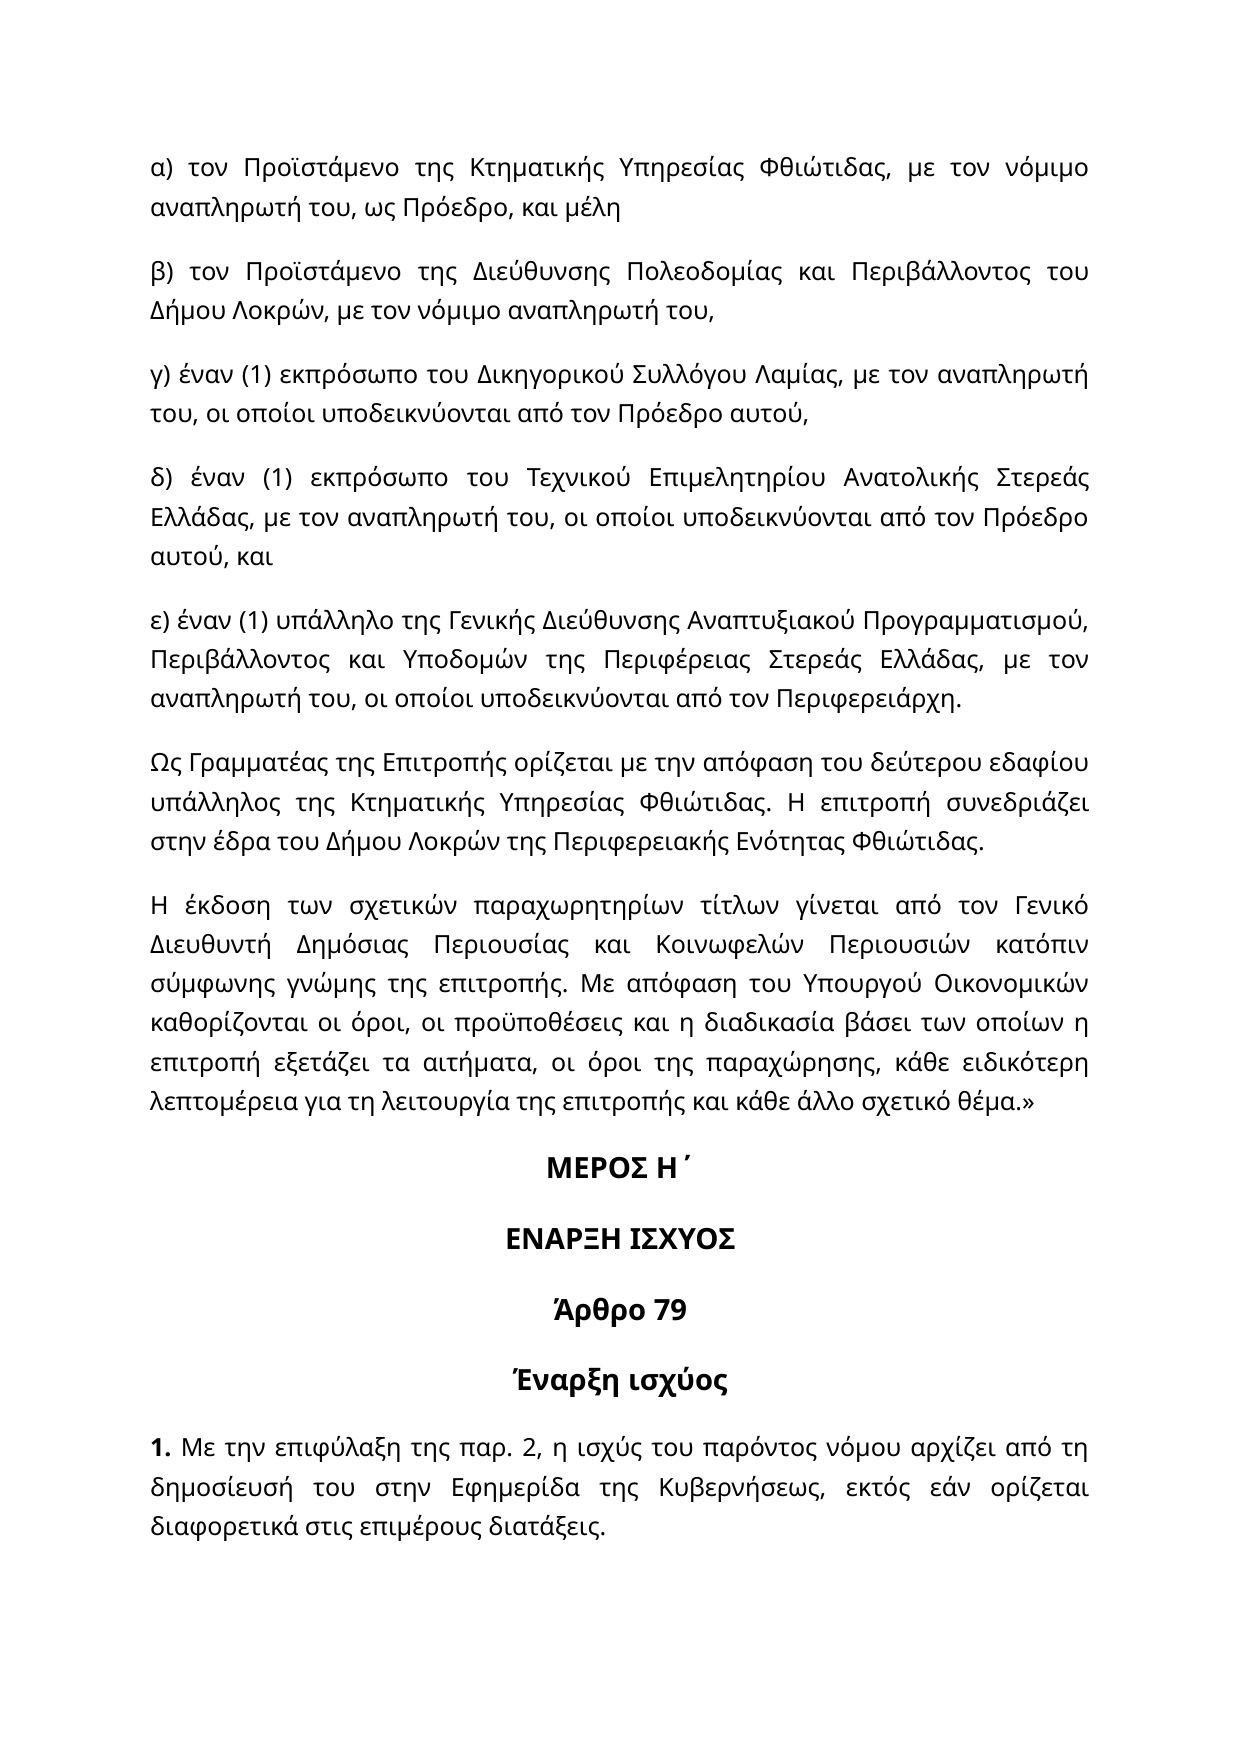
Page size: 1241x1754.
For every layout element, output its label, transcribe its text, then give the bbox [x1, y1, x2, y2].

subtitle Έναρξη ισχύος [150, 1359, 1090, 1399]
text ε) έναν (1) υπάλληλο της Γενικής Διεύθυνσης Αναπτυξιακού Προγραμματισμού, Περιβάλλοντος και Υποδομών της Περιφέρειας Στερεάς Ελλάδας, με τον αναπληρωτή του, οι οποίοι υποδεικνύονται από τον Περιφερειάρχη. [150, 602, 1090, 715]
subtitle ΜΕΡΟΣ Η΄ [150, 1147, 1090, 1187]
text γ) έναν (1) εκπρόσωπο του Δικηγορικού Συλλόγου Λαμίας, με τον αναπληρωτή του, οι οποίοι υποδεικνύονται από τον Πρόεδρο αυτού, [150, 357, 1090, 430]
text α) τον Προϊστάμενο της Κτηματικής Υπηρεσίας Φθιώτιδας, με τον νόμιμο αναπληρωτή του, ως Πρόεδρο, και μέλη [150, 150, 1090, 223]
text δ) έναν (1) εκπρόσωπο του Τεχνικού Επιμελητηρίου Ανατολικής Στερεάς Ελλάδας, με τον αναπληρωτή του, οι οποίοι υποδεικνύονται από τον Πρόεδρο αυτού, και [150, 460, 1090, 572]
subtitle ΕΝΑΡΞΗ ΙΣΧΥΟΣ [150, 1218, 1090, 1258]
text Η έκδοση των σχετικών παραχωρητηρίων τίτλων γίνεται από τον Γενικό Διευθυντή Δημόσιας Περιουσίας και Κοινωφελών Περιουσιών κατόπιν σύμφωνης γνώμης της επιτροπής. Με απόφαση του Υπουργού Οικονομικών καθορίζονται οι όροι, οι προϋποθέσεις και η διαδικασία βάσει των οποίων η επιτροπή εξετάζει τα αιτήματα, οι όροι της παραχώρησης, κάθε ειδικότερη λεπτομέρεια για τη λειτουργία της επιτροπής και κάθε άλλο σχετικό θέμα.» [150, 887, 1090, 1117]
text Ως Γραμματέας της Επιτροπής ορίζεται με την απόφαση του δεύτερου εδαφίου υπάλληλος της Κτηματικής Υπηρεσίας Φθιώτιδας. Η επιτροπή συνεδριάζει στην έδρα του Δήμου Λοκρών της Περιφερειακής Ενότητας Φθιώτιδας. [150, 745, 1090, 857]
text 1. Με την επιφύλαξη της παρ. 2, η ισχύς του παρόντος νόμου αρχίζει από τη δημοσίευσή του στην Εφημερίδα της Κυβερνήσεως, εκτός εάν ορίζεται διαφορετικά στις επιμέρους διατάξεις. [150, 1430, 1090, 1542]
subtitle Άρθρο 79 [150, 1289, 1090, 1328]
text β) τον Προϊστάμενο της Διεύθυνσης Πολεοδομίας και Περιβάλλοντος του Δήμου Λοκρών, με τον νόμιμο αναπληρωτή του, [150, 253, 1090, 327]
